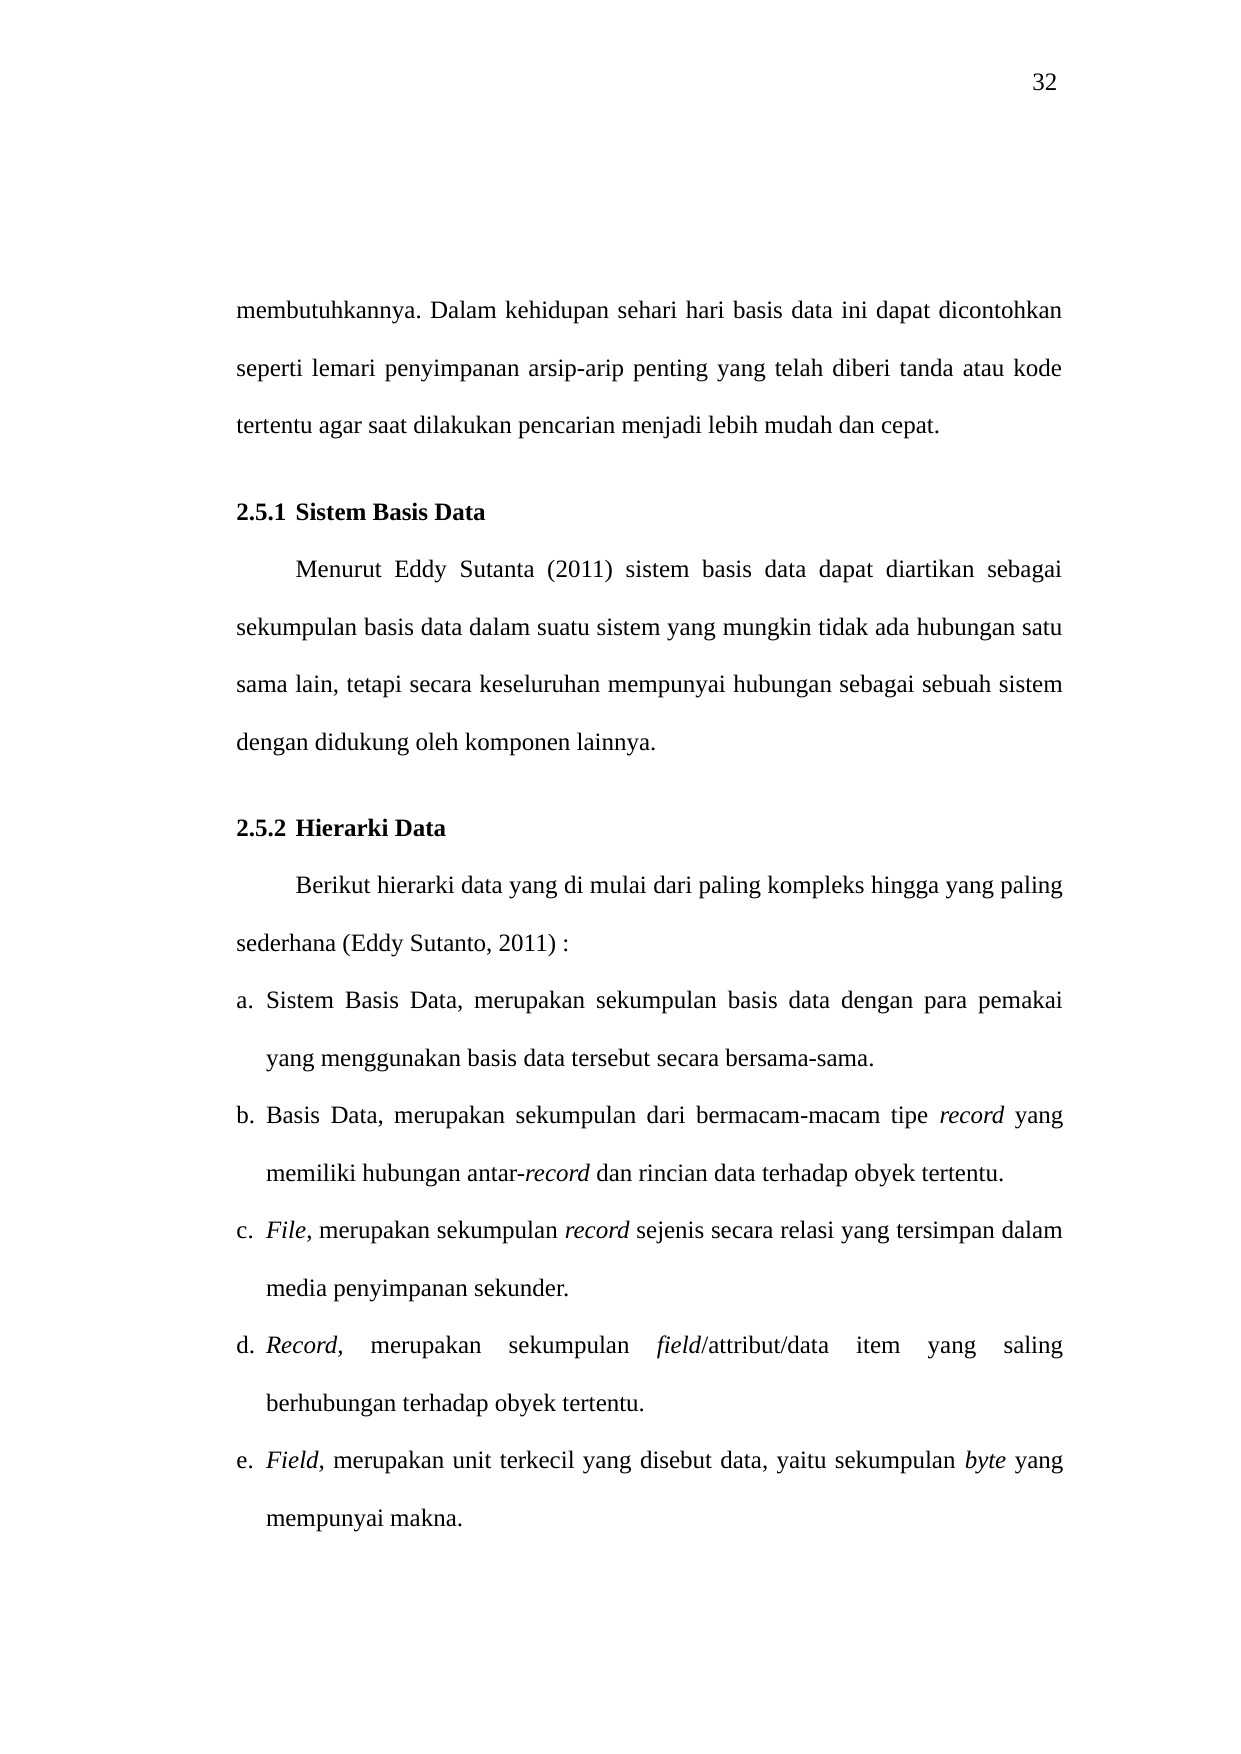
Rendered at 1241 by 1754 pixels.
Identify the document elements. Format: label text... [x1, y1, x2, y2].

list Field, merupakan unit terkecil yang disebut data, yaitu sekumpulan byte yang mempunyai makna. [236, 1445, 1063, 1532]
subtitle 2.5.1 Sistem Basis Data [236, 497, 1063, 525]
text membutuhkannya. Dalam kehidupan sehari hari basis data ini dapat dicontohkan seperti lemari penyimpanan arsip-arip penting yang telah diberi tanda atau kode tertentu agar saat dilakukan pencarian menjadi lebih mudah dan cepat. [236, 295, 1063, 439]
subtitle 2.5.2 Hierarki Data [236, 813, 1063, 842]
list Record, merupakan sekumpulan field/attribut/data item yang saling berhubungan terhadap obyek tertentu. [236, 1330, 1063, 1417]
list File, merupakan sekumpulan record sejenis secara relasi yang tersimpan dalam media penyimpanan sekunder. [236, 1215, 1063, 1302]
list Basis Data, merupakan sekumpulan dari bermacam-macam tipe record yang memiliki hubungan antar-record dan rincian data terhadap obyek tertentu. [236, 1100, 1063, 1187]
text Berikut hierarki data yang di mulai dari paling kompleks hingga yang paling sederhana (Eddy Sutanto, 2011) : [236, 870, 1063, 957]
text Menurut Eddy Sutanta (2011) sistem basis data dapat diartikan sebagai sekumpulan basis data dalam suatu sistem yang mungkin tidak ada hubungan satu sama lain, tetapi secara keseluruhan mempunyai hubungan sebagai sebuah sistem dengan didukung oleh komponen lainnya. [236, 554, 1063, 755]
list Sistem Basis Data, merupakan sekumpulan basis data dengan para pemakai yang menggunakan basis data tersebut secara bersama-sama. [236, 985, 1063, 1072]
